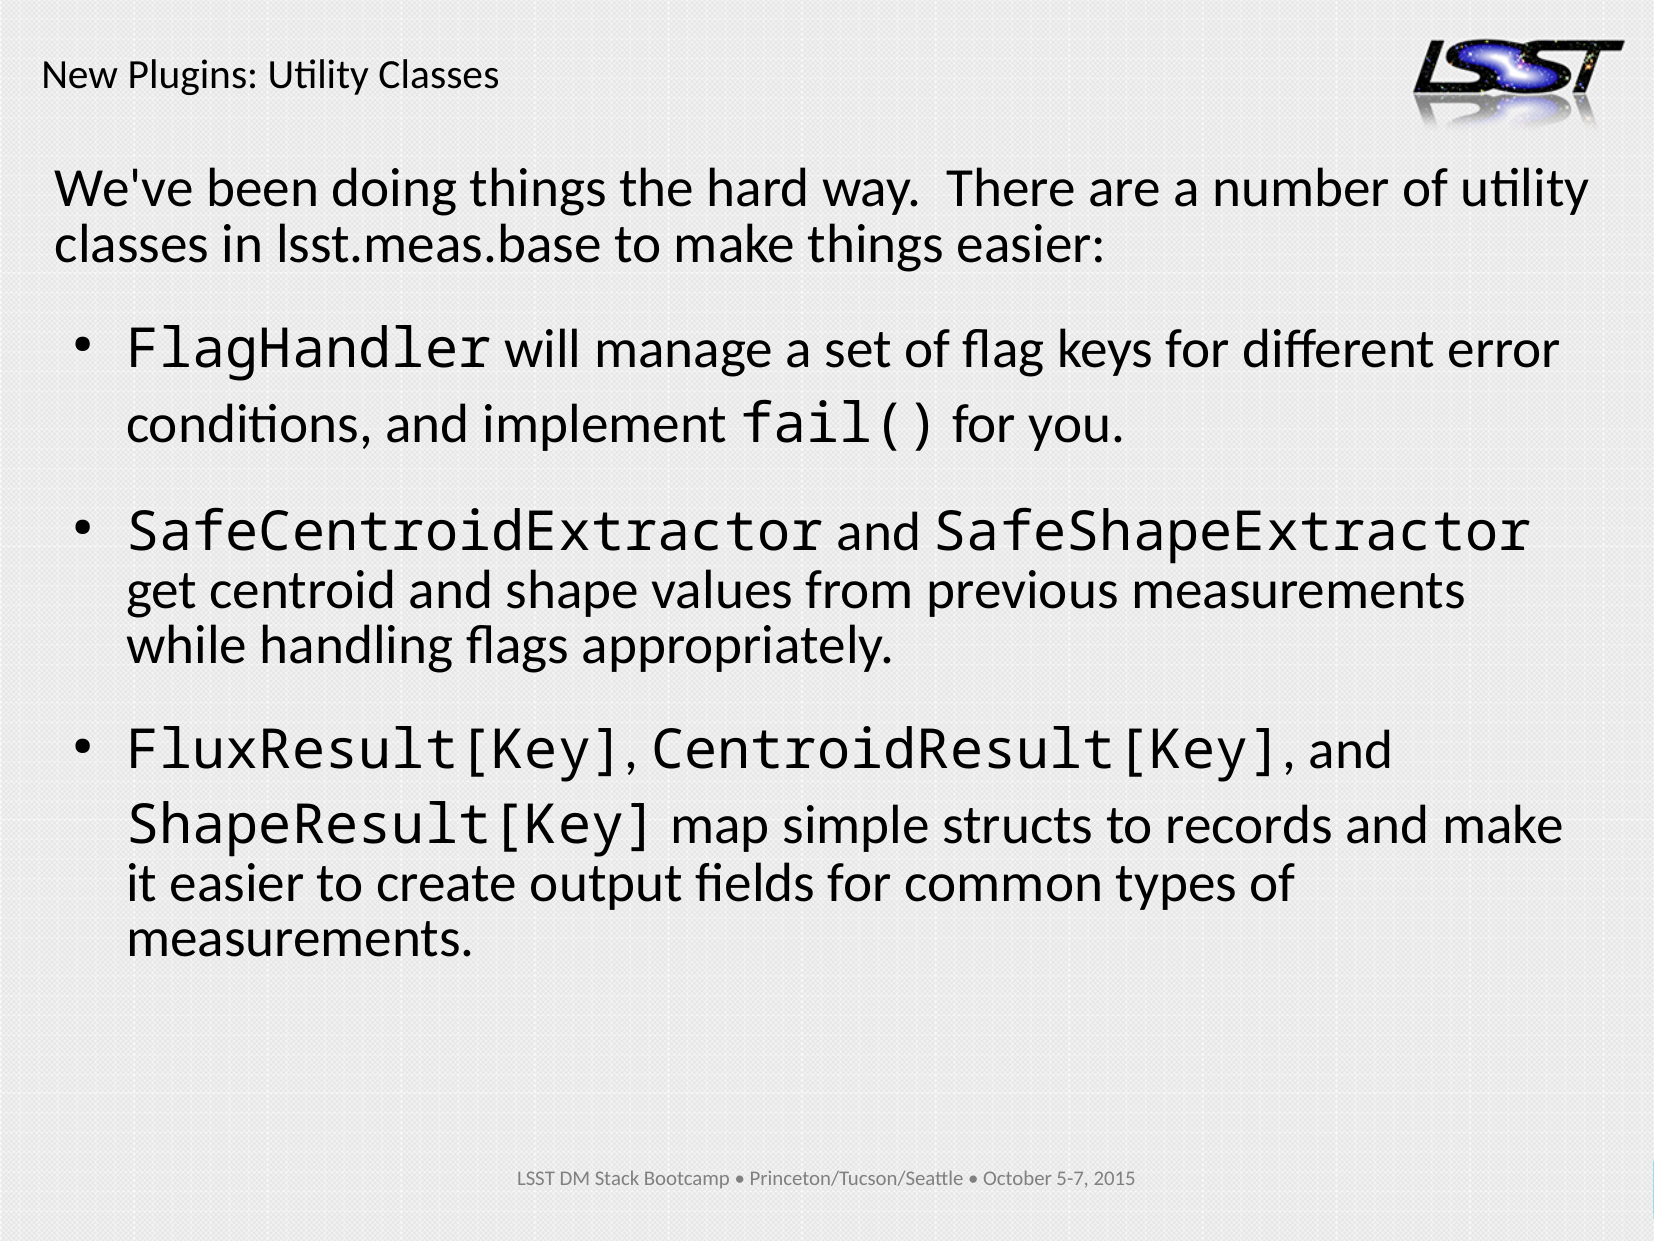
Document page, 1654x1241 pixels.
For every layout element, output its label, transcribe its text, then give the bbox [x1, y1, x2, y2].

picture [0, 0, 1654, 1241]
list We've been doing things the hard way. There are a number of utility classes in lsst.meas.base to make things easier: FlagHandler will manage a set of flag keys for different error conditions, and implement fail() for you. SafeCentroidExtractor and SafeShapeExtractor get centroid and shape values from previous measurements while handling flags appropriately. FluxResult[Key], CentroidResult[Key], and ShapeResult[Key] map simple structs to records and make it easier to create output fields for common types of measurements. [55, 165, 1599, 1103]
title New Plugins: Utility Classes [41, 27, 1161, 129]
